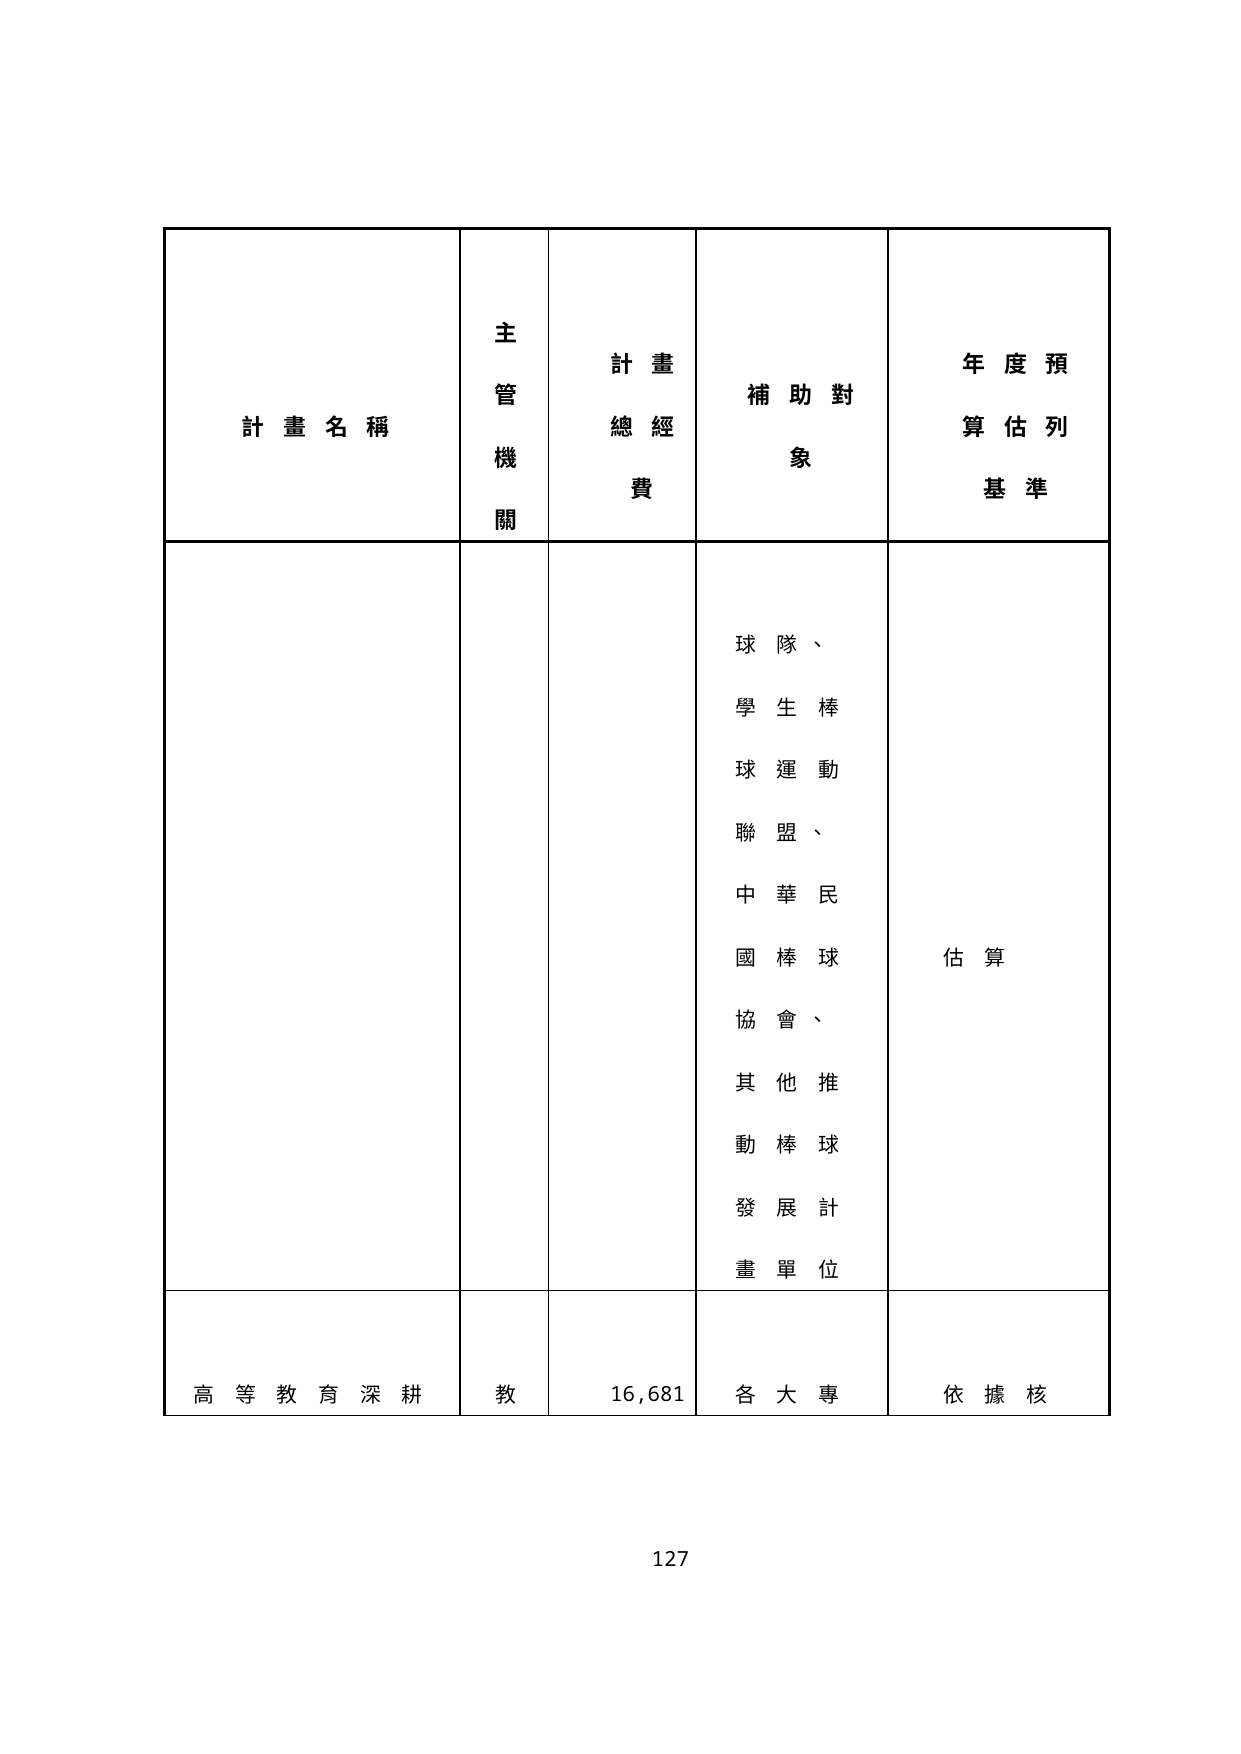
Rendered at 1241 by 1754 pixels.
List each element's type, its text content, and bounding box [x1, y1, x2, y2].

table_header 計畫總經費 [549, 230, 695, 540]
table_header 計畫名稱 [166, 230, 459, 540]
table_cell [166, 543, 459, 1290]
table_header 主管機關 [461, 230, 548, 540]
table_cell 依據核 [889, 1291, 1108, 1415]
table_cell 高等教育深耕 [166, 1291, 459, 1415]
table_cell [549, 543, 695, 1290]
table_cell 16,681 [549, 1291, 695, 1415]
table_cell [461, 543, 548, 1290]
table_header 年度預算估列基準 [889, 230, 1108, 540]
table_cell 各大專 [697, 1291, 887, 1415]
table_cell 教 [461, 1291, 548, 1415]
table_cell 球隊、學生棒球運動聯盟、中華民國棒球協會、其他推動棒球發展計畫單位 [697, 543, 887, 1290]
table_header 補助對象 [697, 230, 887, 540]
table_cell 估算 [889, 543, 1108, 1290]
